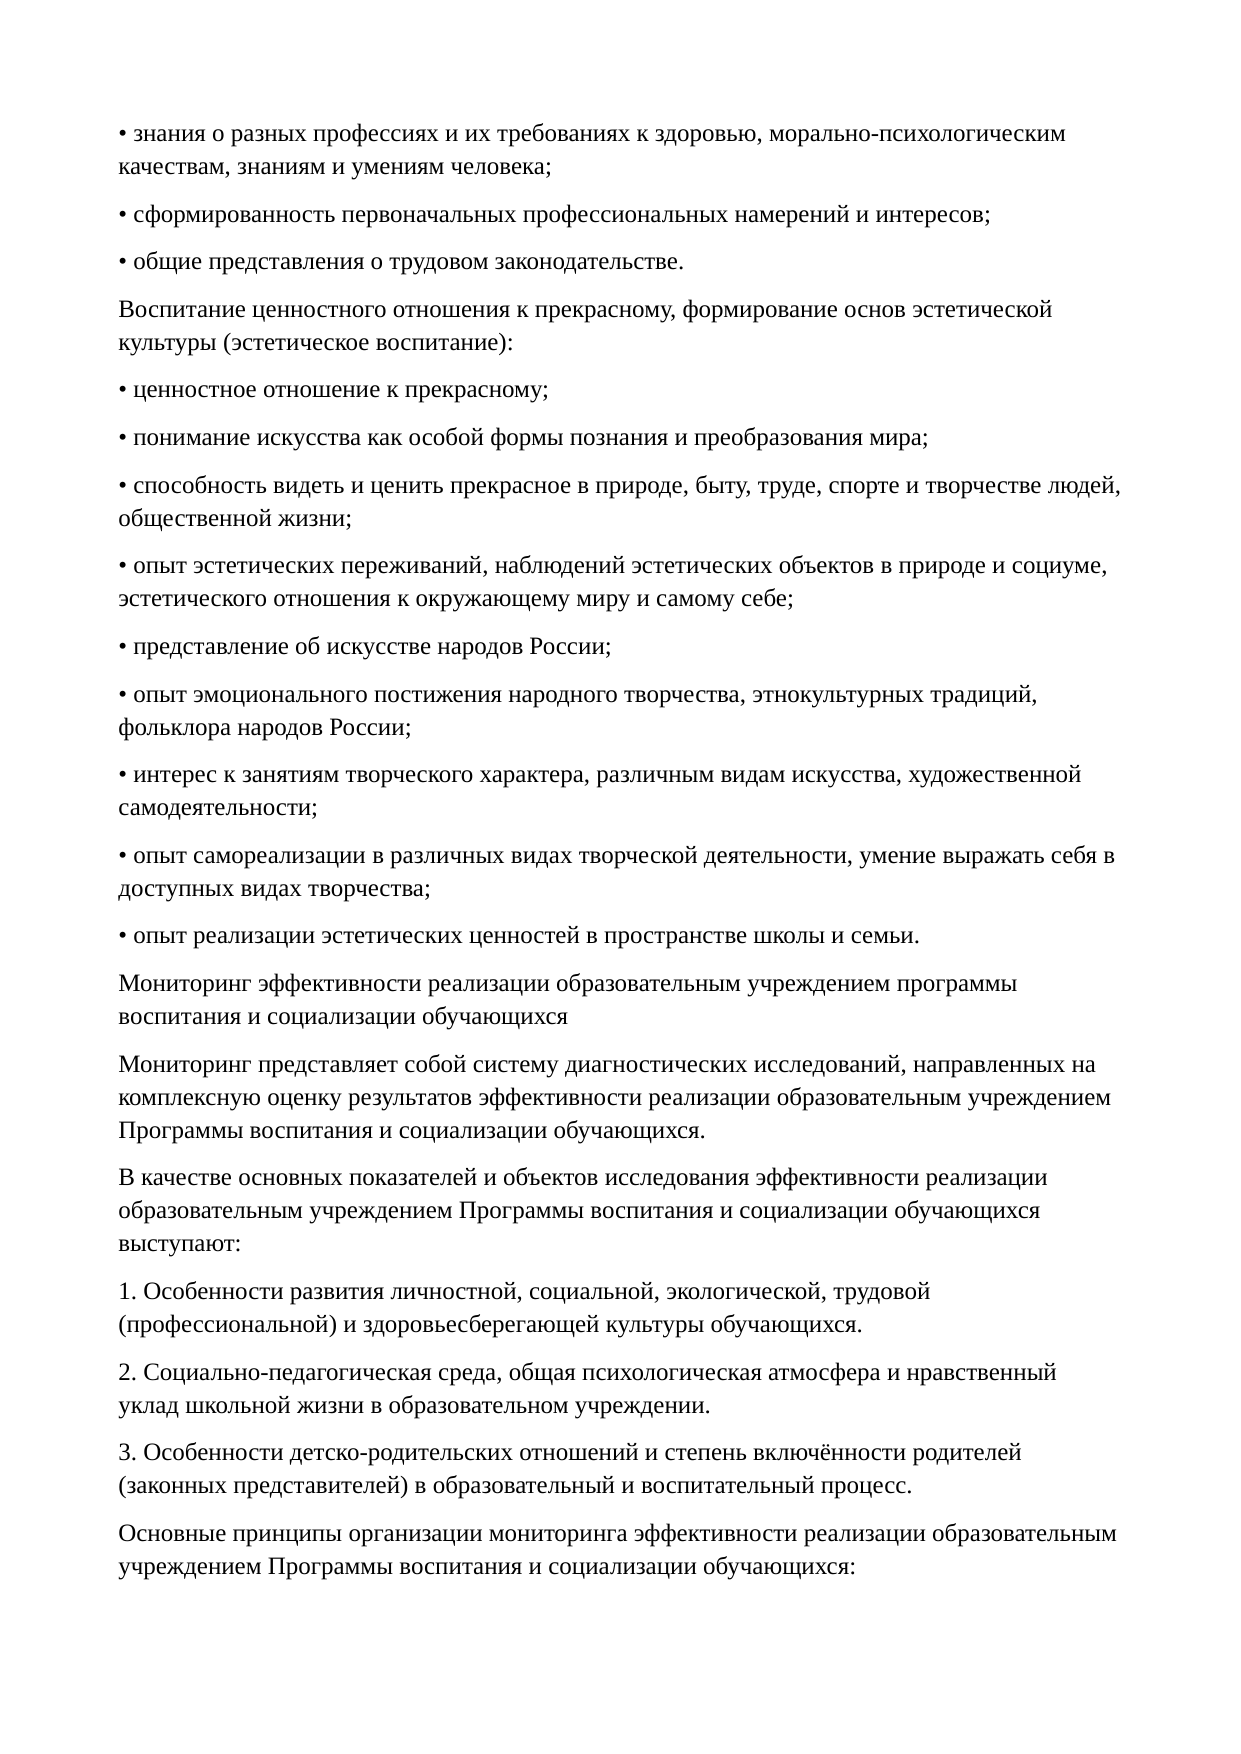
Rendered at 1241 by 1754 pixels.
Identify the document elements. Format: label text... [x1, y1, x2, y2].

text • опыт эмоционального постижения народного творчества, этнокультурных традиций, фольклора народов России; [118, 679, 1122, 740]
text • способность видеть и ценить прекрасное в природе, быту, труде, спорте и творчестве людей, общественной жизни; [118, 470, 1122, 532]
text • знания о разных профессиях и их требованиях к здоровью, морально-психологическим качествам, знаниям и умениям человека; [118, 118, 1122, 180]
text В качестве основных показателей и объектов исследования эффективности реализации образовательным учреждением Программы воспитания и социализации обучающихся выступают: [118, 1162, 1122, 1257]
text • сформированность первоначальных профессиональных намерений и интересов; [118, 199, 1122, 227]
text • опыт эстетических переживаний, наблюдений эстетических объектов в природе и социуме, эстетического отношения к окружающему миру и самому себе; [118, 550, 1122, 612]
text • ценностное отношение к прекрасному; [118, 374, 1122, 403]
text • опыт самореализации в различных видах творческой деятельности, умение выражать себя в доступных видах творчества; [118, 840, 1122, 902]
text Основные принципы организации мониторинга эффективности реализации образовательным учреждением Программы воспитания и социализации обучающихся: [118, 1518, 1122, 1580]
text • понимание искусства как особой формы познания и преобразования мира; [118, 422, 1122, 451]
text Воспитание ценностного отношения к прекрасному, формирование основ эстетической культуры (эстетическое воспитание): [118, 294, 1122, 356]
text • опыт реализации эстетических ценностей в пространстве школы и семьи. [118, 921, 1122, 949]
text • представление об искусстве народов России; [118, 631, 1122, 660]
text • интерес к занятиям творческого характера, различным видам искусства, художественной самодеятельности; [118, 759, 1122, 821]
text 1. Особенности развития личностной, социальной, экологической, трудовой (профессиональной) и здоровьесберегающей культуры обучающихся. [118, 1276, 1122, 1338]
text 3. Особенности детско-родительских отношений и степень включённости родителей (законных представителей) в образовательный и воспитательный процесс. [118, 1437, 1122, 1499]
text Мониторинг эффективности реализации образовательным учреждением программы воспитания и социализации обучающихся [118, 968, 1122, 1030]
text 2. Социально-педагогическая среда, общая психологическая атмосфера и нравственный уклад школьной жизни в образовательном учреждении. [118, 1357, 1122, 1418]
text • общие представления о трудовом законодательстве. [118, 246, 1122, 275]
text Мониторинг представляет собой систему диагностических исследований, направленных на комплексную оценку результатов эффективности реализации образовательным учреждением Программы воспитания и социализации обучающихся. [118, 1049, 1122, 1143]
